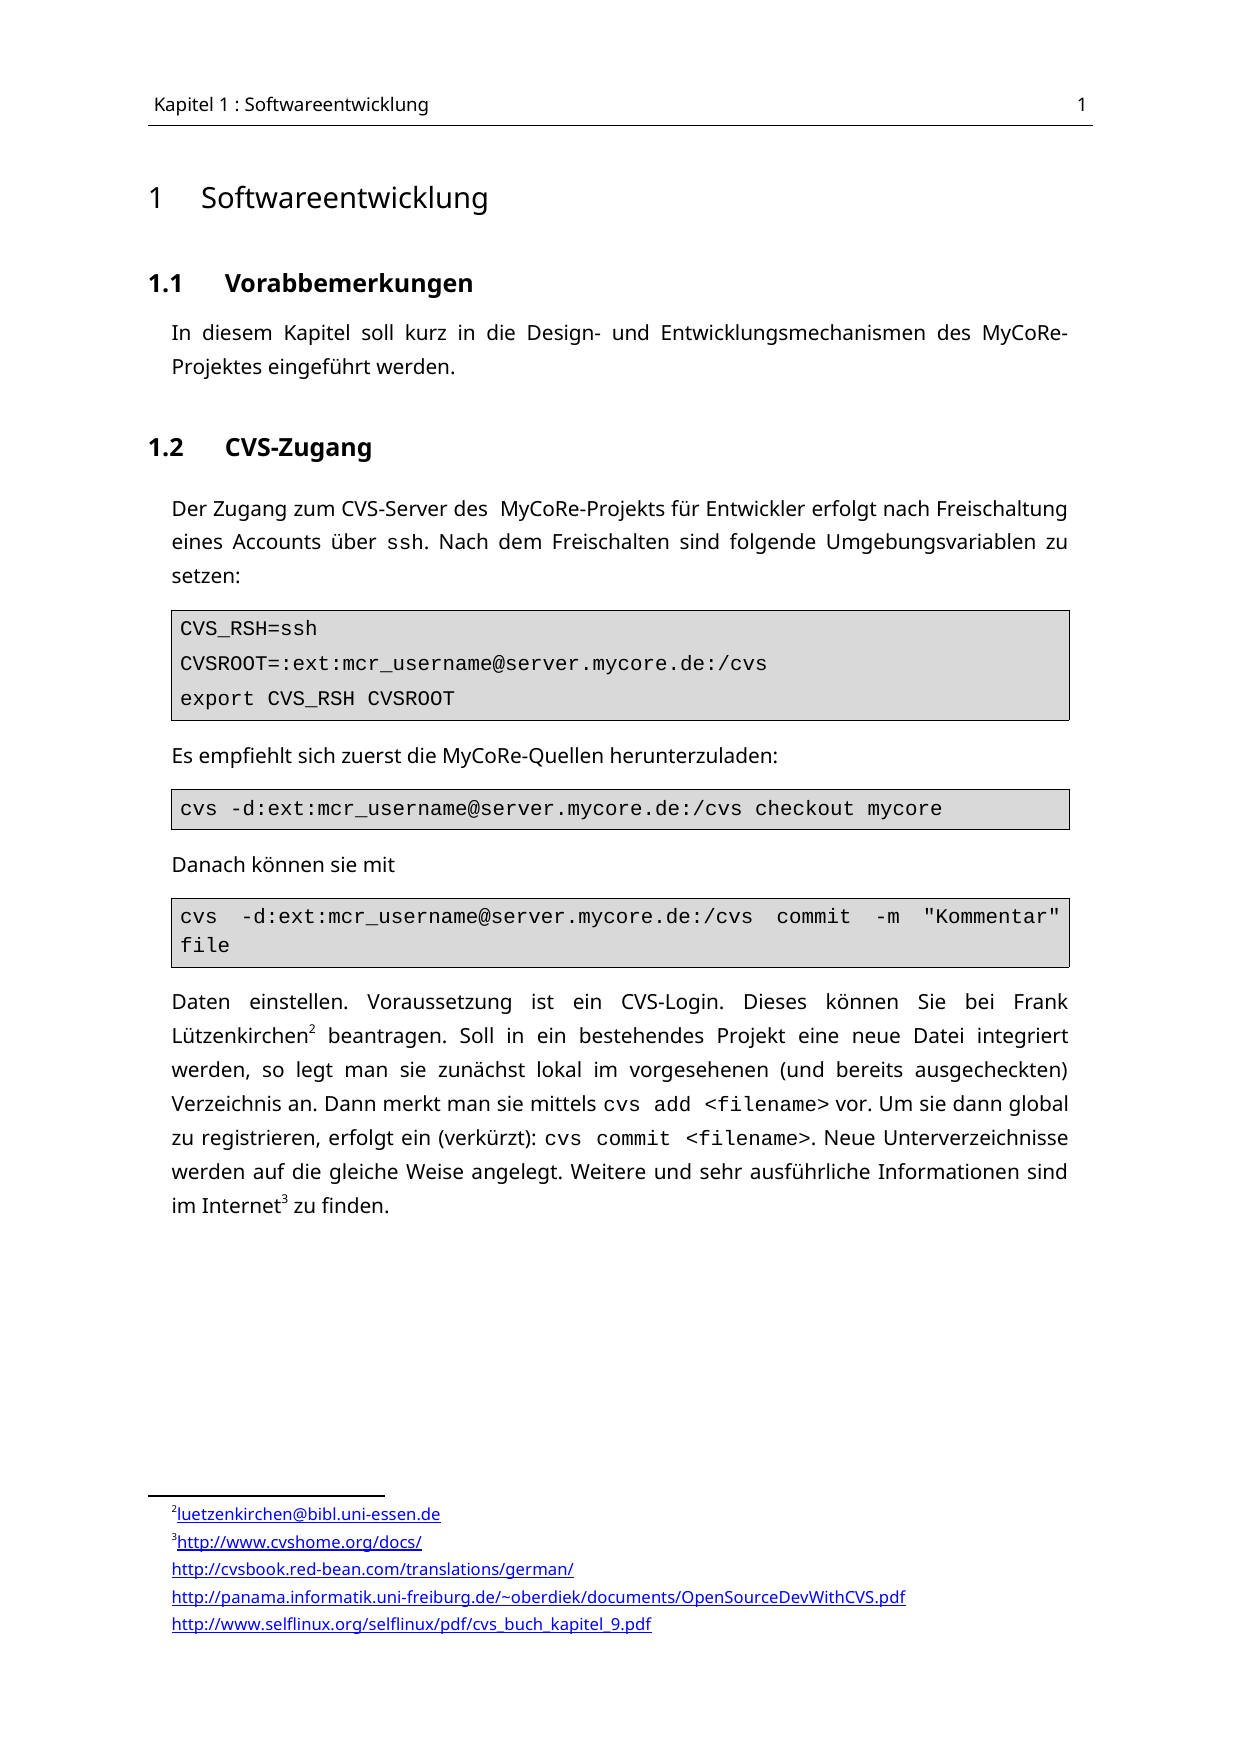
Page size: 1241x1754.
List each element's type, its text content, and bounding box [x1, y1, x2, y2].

text CVS_RSH=ssh [172, 611, 1069, 642]
text CVSROOT=:ext:mcr_username@server.mycore.de:/cvs [172, 645, 1069, 677]
text http://www.cvshome.org/docs/ http://cvsbook.red-bean.com/translations/german/ http://panama.informatik.uni-freiburg.de/~oberdiek/documents/OpenSourceDevWithCVS.pdf http://www.selflinux.org/selflinux/pdf/cvs_buch_kapitel_9.pdf [171, 1530, 1069, 1636]
subtitle Vorabbemerkungen [148, 266, 1092, 300]
text Der Zugang zum CVS-Server des MyCoRe-Projekts für Entwickler erfolgt nach Freischaltung eines Accounts über ssh. Nach dem Freischalten sind folgende Umgebungsvariablen zu setzen: [171, 494, 1069, 590]
subtitle Softwareentwicklung [148, 177, 1092, 217]
text luetzenkirchen@bibl.uni-essen.de [171, 1502, 1069, 1525]
text Es empfiehlt sich zuerst die MyCoRe-Quellen herunterzuladen: [171, 741, 1069, 769]
text export CVS_RSH CVSROOT [172, 680, 1069, 720]
text In diesem Kapitel soll kurz in die Design- und Entwicklungsmechanismen des MyCoRe-Projektes eingeführt werden. [171, 318, 1069, 381]
subtitle CVS-Zugang [148, 429, 1092, 463]
text cvs -d:ext:mcr_username@server.mycore.de:/cvs checkout mycore [172, 790, 1069, 829]
text Daten einstellen. Voraussetzung ist ein CVS-Login. Dieses können Sie bei Frank Lützenkirchen beantragen. Soll in ein bestehendes Projekt eine neue Datei integriert werden, so legt man sie zunächst lokal im vorgesehenen (und bereits ausgecheckten) Verzeichnis an. Dann merkt man sie mittels cvs add <filename> vor. Um sie dann global zu registrieren, erfolgt ein (verkürzt): cvs commit <filename>. Neue Unterverzeichnisse werden auf die gleiche Weise angelegt. Weitere und sehr ausführliche Informationen sind im Internet zu finden. [171, 987, 1069, 1219]
text cvs -d:ext:mcr_username@server.mycore.de:/cvs commit -m "Kommentar" file [172, 899, 1069, 967]
text Danach können sie mit [171, 850, 1069, 878]
